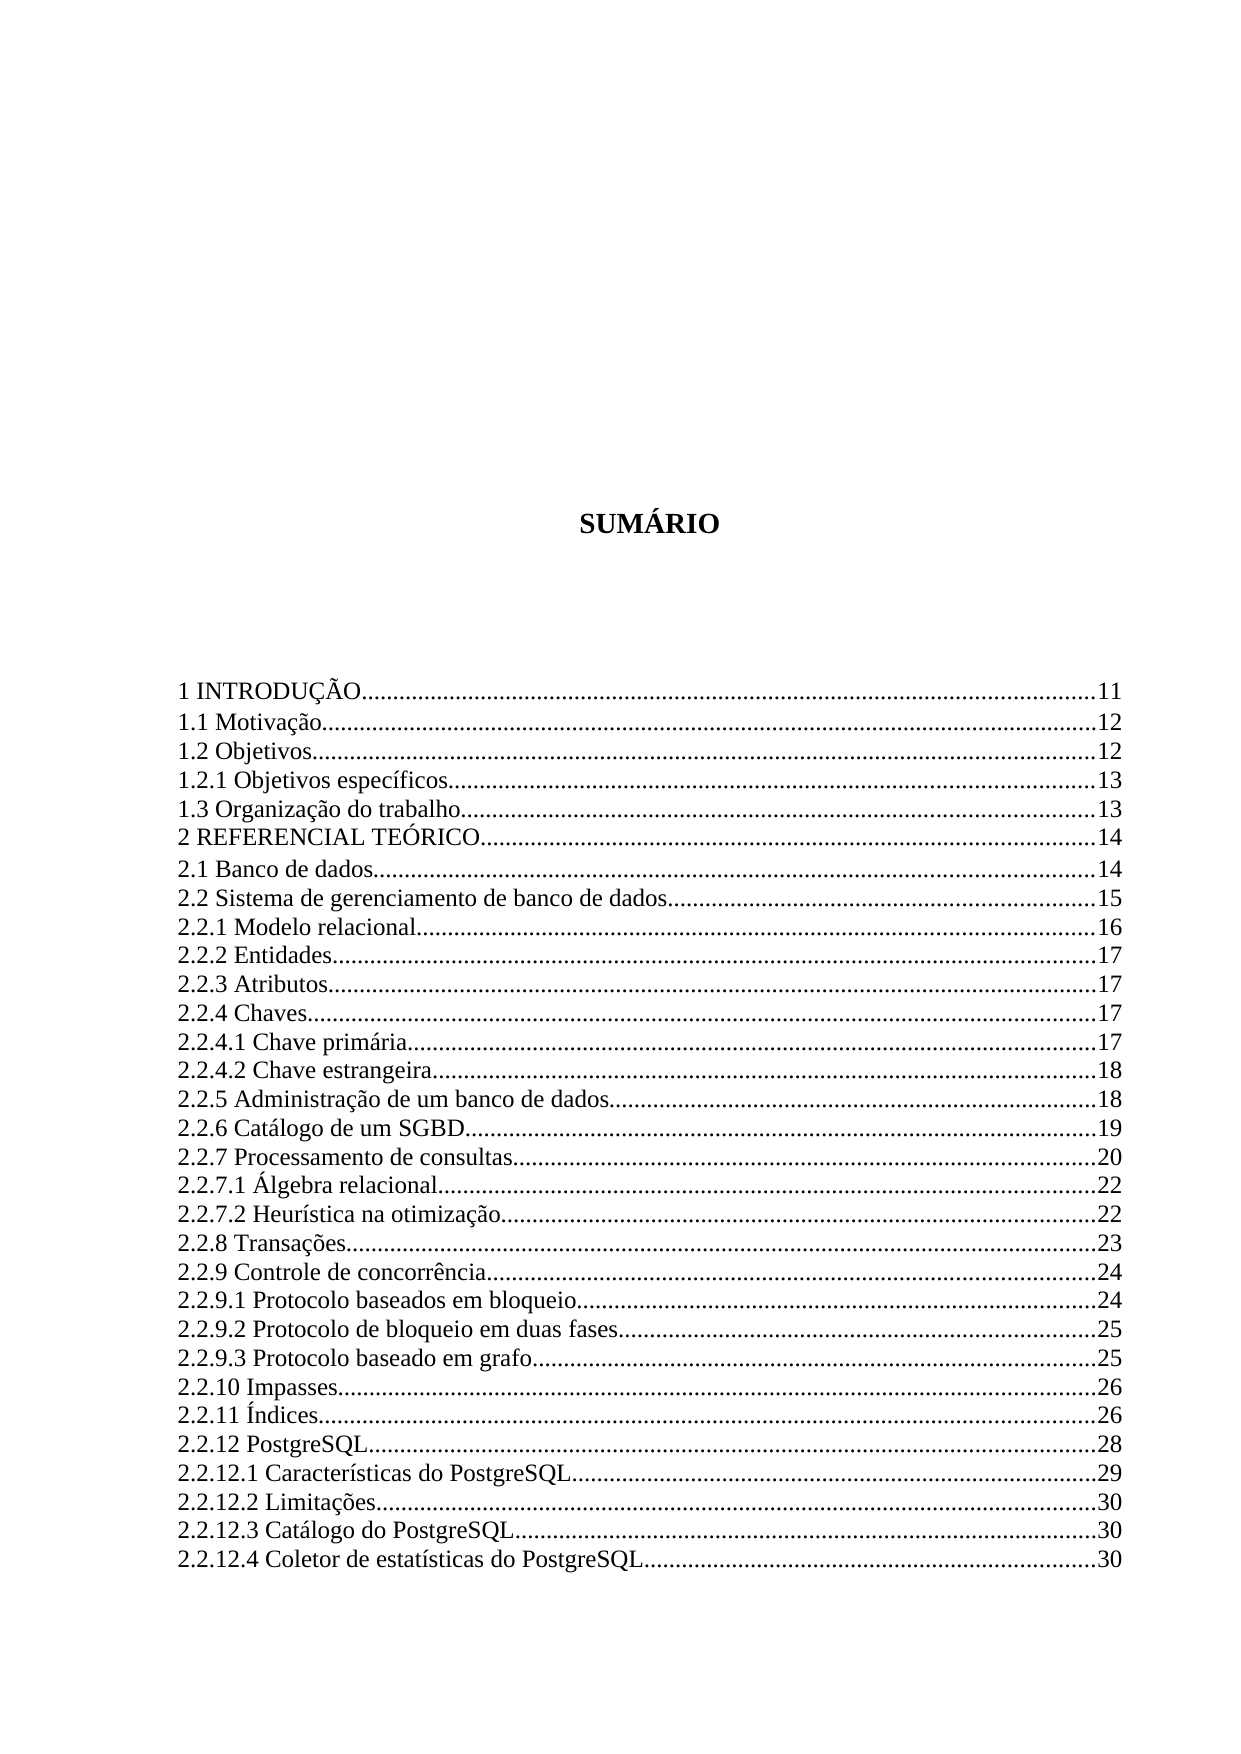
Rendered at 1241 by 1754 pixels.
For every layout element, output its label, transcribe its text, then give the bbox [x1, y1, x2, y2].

text 2.2.10 Impasses 26 [177, 1372, 1122, 1400]
text 1.3 Organização do trabalho 13 [177, 794, 1122, 822]
text 2.2.7.2 Heurística na otimização 22 [177, 1199, 1122, 1228]
text 1.1 Motivação 12 [177, 707, 1122, 736]
text 1.2.1 Objetivos específicos 13 [177, 765, 1122, 794]
text 2.1 Banco de dados 14 [177, 854, 1122, 883]
text 1.2 Objetivos 12 [177, 736, 1122, 765]
text 1 Introdução 11 [177, 676, 1122, 704]
text 2.2.12 PostgreSQL 28 [177, 1429, 1122, 1458]
text 2.2.6 Catálogo de um SGBD 19 [177, 1113, 1122, 1142]
text 2.2.8 Transações 23 [177, 1228, 1122, 1257]
text 2.2.7 Processamento de consultas 20 [177, 1142, 1122, 1170]
text 2.2.4 Chaves 17 [177, 998, 1122, 1027]
text 2.2.9.3 Protocolo baseado em grafo 25 [177, 1343, 1122, 1372]
text 2.2.12.4 Coletor de estatísticas do PostgreSQL 30 [177, 1544, 1122, 1573]
text 2.2.9.1 Protocolo baseados em bloqueio 24 [177, 1285, 1122, 1314]
text 2.2.1 Modelo relacional 16 [177, 912, 1122, 940]
text 2.2.3 Atributos 17 [177, 969, 1122, 998]
text 2.2.9.2 Protocolo de bloqueio em duas fases 25 [177, 1314, 1122, 1343]
text 2.2.12.1 Características do PostgreSQL 29 [177, 1458, 1122, 1487]
text 2.2.4.2 Chave estrangeira 18 [177, 1055, 1122, 1084]
text 2 REFERENCIAL TEÓRICO 14 [177, 822, 1122, 851]
text 2.2.7.1 Álgebra relacional 22 [177, 1170, 1122, 1199]
text 2.2.12.3 Catálogo do PostgreSQL 30 [177, 1515, 1122, 1544]
text 2.2.5 Administração de um banco de dados 18 [177, 1084, 1122, 1113]
text 2.2.9 Controle de concorrência 24 [177, 1257, 1122, 1285]
text 2.2 Sistema de gerenciamento de banco de dados 15 [177, 883, 1122, 912]
text 2.2.4.1 Chave primária 17 [177, 1027, 1122, 1055]
text 2.2.11 Índices 26 [177, 1400, 1122, 1429]
text SUMÁRIO [177, 506, 1122, 540]
text 2.2.2 Entidades 17 [177, 940, 1122, 969]
text 2.2.12.2 Limitações 30 [177, 1487, 1122, 1515]
